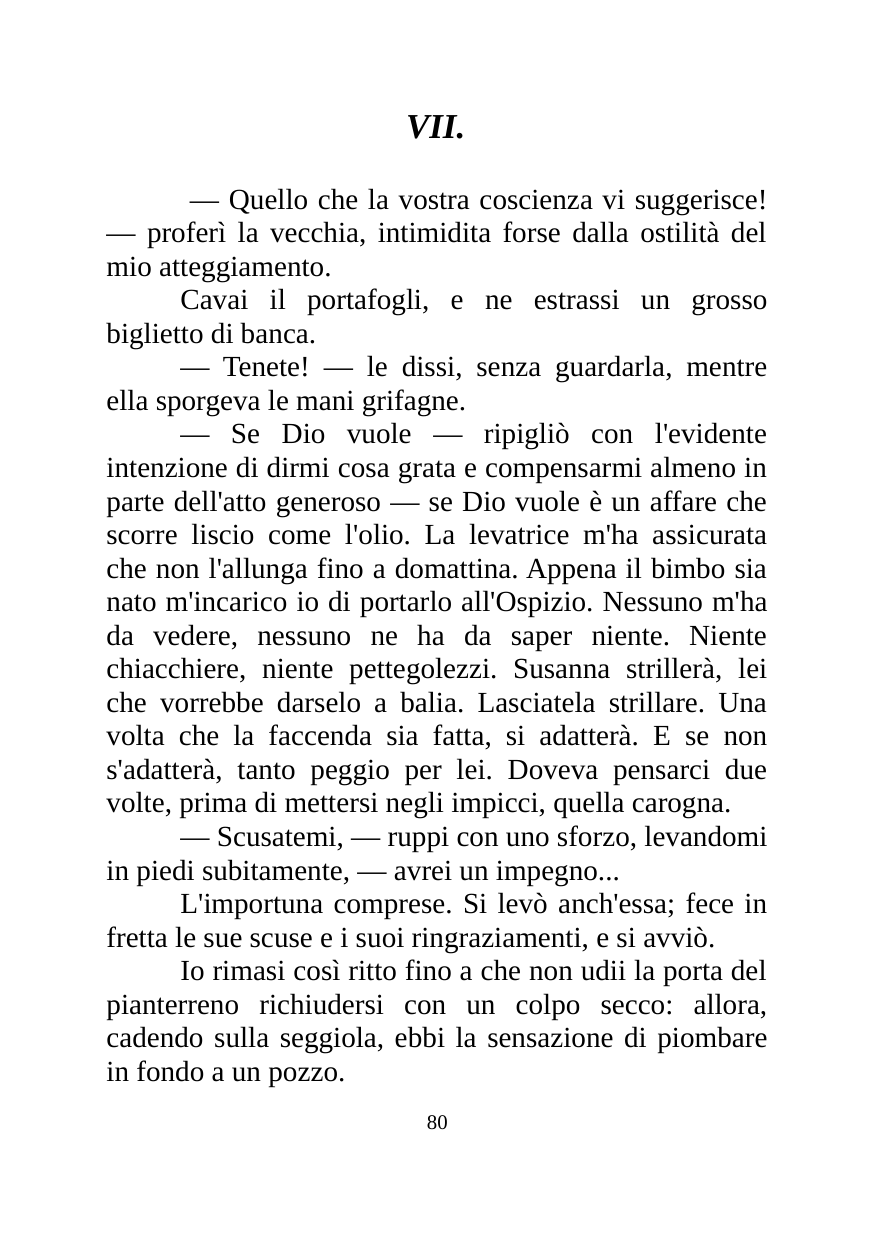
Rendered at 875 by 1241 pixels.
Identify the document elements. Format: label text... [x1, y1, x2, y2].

text — Tenete! — le dissi, senza guardarla, mentre ella sporgeva le mani grifagne. [106, 349, 768, 417]
text — Se Dio vuole — ripigliò con l'evidente intenzione di dirmi cosa grata e compensarmi almeno in parte dell'atto generoso — se Dio vuole è un affare che scorre liscio come l'olio. La levatrice m'ha assicurata che non l'allunga fino a domattina. Appena il bimbo sia nato m'incarico io di portarlo all'Ospizio. Nessuno m'ha da vedere, nessuno ne ha da saper niente. Niente chiacchiere, niente pettegolezzi. Susanna strillerà, lei che vorrebbe darselo a balia. Lasciatela strillare. Una volta che la faccenda sia fatta, si adatterà. E se non s'adatterà, tanto peggio per lei. Doveva pensarci due volte, prima di mettersi negli impicci, quella carogna. [106, 417, 768, 819]
text L'importuna comprese. Si levò anch'essa; fece in fretta le sue scuse e i suoi ringraziamenti, e si avviò. [106, 886, 768, 953]
text — Quello che la vostra coscienza vi suggerisce! — proferì la vecchia, intimidita forse dalla ostilità del mio atteggiamento. [106, 182, 768, 282]
text Io rimasi così ritto fino a che non udii la porta del pianterreno richiudersi con un colpo secco: allora, cadendo sulla seggiola, ebbi la sensazione di piombare in fondo a un pozzo. [106, 953, 768, 1087]
text — Scusatemi, — ruppi con uno sforzo, levandomi in piedi subitamente, — avrei un impegno... [106, 819, 768, 886]
subtitle VII. [106, 106, 768, 146]
text Cavai il portafogli, e ne estrassi un grosso biglietto di banca. [106, 282, 768, 349]
